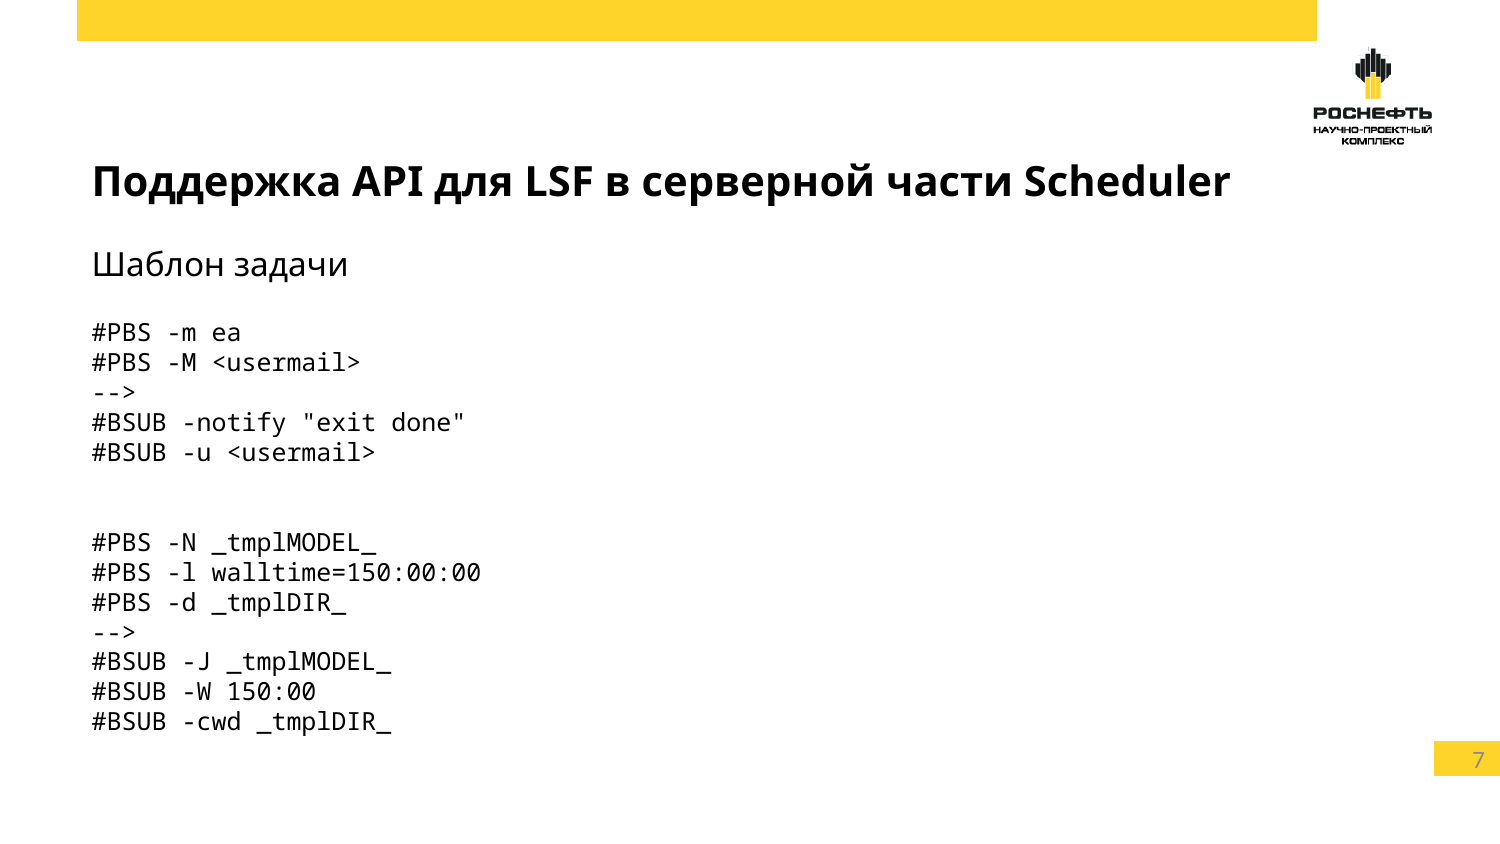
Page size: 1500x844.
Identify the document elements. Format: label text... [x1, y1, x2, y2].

text_box #PBS -m ea #PBS -M <usermail> --> #BSUB -notify "exit done" #BSUB -u <usermail> #PBS -N _tmplMODEL_ #PBS -l walltime=150:00:00 #PBS -d _tmplDIR_ --> #BSUB -J _tmplMODEL_ #BSUB -W 150:00 #BSUB -cwd _tmplDIR_ [76, 309, 982, 744]
picture [1269, 0, 1500, 236]
text_box Поддержка API для LSF в серверной части Scheduler [76, 147, 1292, 263]
text_box Шаблон задачи [76, 235, 583, 292]
